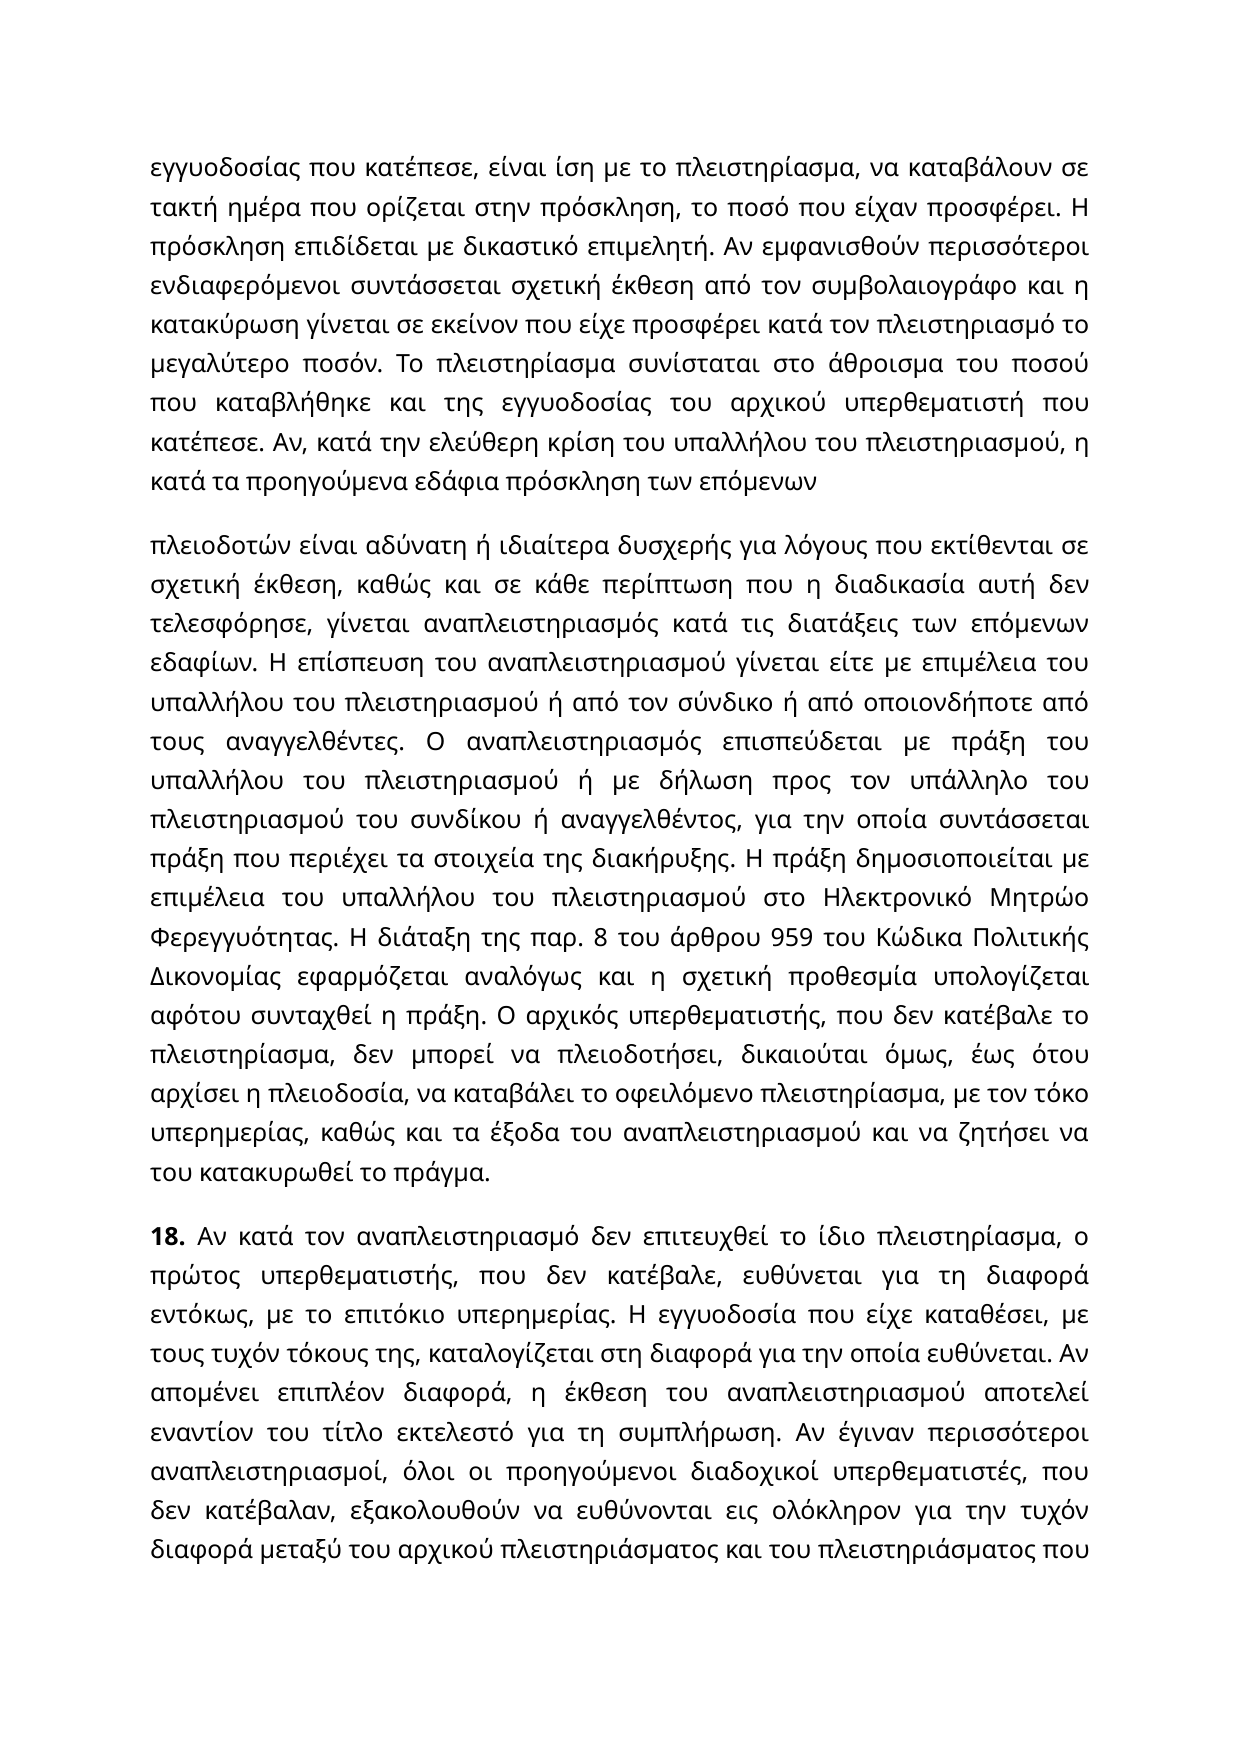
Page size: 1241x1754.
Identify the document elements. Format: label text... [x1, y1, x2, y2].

text εγγυοδοσίας που κατέπεσε, είναι ίση με το πλειστηρίασμα, να καταβάλουν σε τακτή ημέρα που ορίζεται στην πρόσκληση, το ποσό που είχαν προσφέρει. Η πρόσκληση επιδίδεται με δικαστικό επιμελητή. Αν εμφανισθούν περισσότεροι ενδιαφερόμενοι συντάσσεται σχετική έκθεση από τον συμβολαιογράφο και η κατακύρωση γίνεται σε εκείνον που είχε προσφέρει κατά τον πλειστηριασμό το μεγαλύτερο ποσόν. Το πλειστηρίασμα συνίσταται στο άθροισμα του ποσού που καταβλήθηκε και της εγγυοδοσίας του αρχικού υπερθεματιστή που κατέπεσε. Αν, κατά την ελεύθερη κρίση του υπαλλήλου του πλειστηριασμού, η κατά τα προηγούμενα εδάφια πρόσκληση των επόμενων [150, 150, 1090, 497]
text 18. Αν κατά τον αναπλειστηριασμό δεν επιτευχθεί το ίδιο πλειστηρίασμα, ο πρώτος υπερθεματιστής, που δεν κατέβαλε, ευθύνεται για τη διαφορά εντόκως, με το επιτόκιο υπερημερίας. Η εγγυοδοσία που είχε καταθέσει, με τους τυχόν τόκους της, καταλογίζεται στη διαφορά για την οποία ευθύνεται. Αν απομένει επιπλέον διαφορά, η έκθεση του αναπλειστηριασμού αποτελεί εναντίον του τίτλο εκτελεστό για τη συμπλήρωση. Αν έγιναν περισσότεροι αναπλειστηριασμοί, όλοι οι προηγούμενοι διαδοχικοί υπερθεματιστές, που δεν κατέβαλαν, εξακολουθούν να ευθύνονται εις ολόκληρον για την τυχόν διαφορά μεταξύ του αρχικού πλειστηριάσματος και του πλειστηριάσματος που [150, 1218, 1090, 1566]
text πλειοδοτών είναι αδύνατη ή ιδιαίτερα δυσχερής για λόγους που εκτίθενται σε σχετική έκθεση, καθώς και σε κάθε περίπτωση που η διαδικασία αυτή δεν τελεσφόρησε, γίνεται αναπλειστηριασμός κατά τις διατάξεις των επόμενων εδαφίων. Η επίσπευση του αναπλειστηριασμού γίνεται είτε με επιμέλεια του υπαλλήλου του πλειστηριασμού ή από τον σύνδικο ή από οποιονδήποτε από τους αναγγελθέντες. Ο αναπλειστηριασμός επισπεύδεται με πράξη του υπαλλήλου του πλειστηριασμού ή με δήλωση προς τον υπάλληλο του πλειστηριασμού του συνδίκου ή αναγγελθέντος, για την οποία συντάσσεται πράξη που περιέχει τα στοιχεία της διακήρυξης. Η πράξη δημοσιοποιείται με επιμέλεια του υπαλλήλου του πλειστηριασμού στο Ηλεκτρονικό Μητρώο Φερεγγυότητας. Η διάταξη της παρ. 8 του άρθρου 959 του Κώδικα Πολιτικής Δικονομίας εφαρμόζεται αναλόγως και η σχετική προθεσμία υπολογίζεται αφότου συνταχθεί η πράξη. Ο αρχικός υπερθεματιστής, που δεν κατέβαλε το πλειστηρίασμα, δεν μπορεί να πλειοδοτήσει, δικαιούται όμως, έως ότου αρχίσει η πλειοδοσία, να καταβάλει το οφειλόμενο πλειστηρίασμα, με τον τόκο υπερημερίας, καθώς και τα έξοδα του αναπλειστηριασμού και να ζητήσει να του κατακυρωθεί το πράγμα. [150, 527, 1090, 1188]
